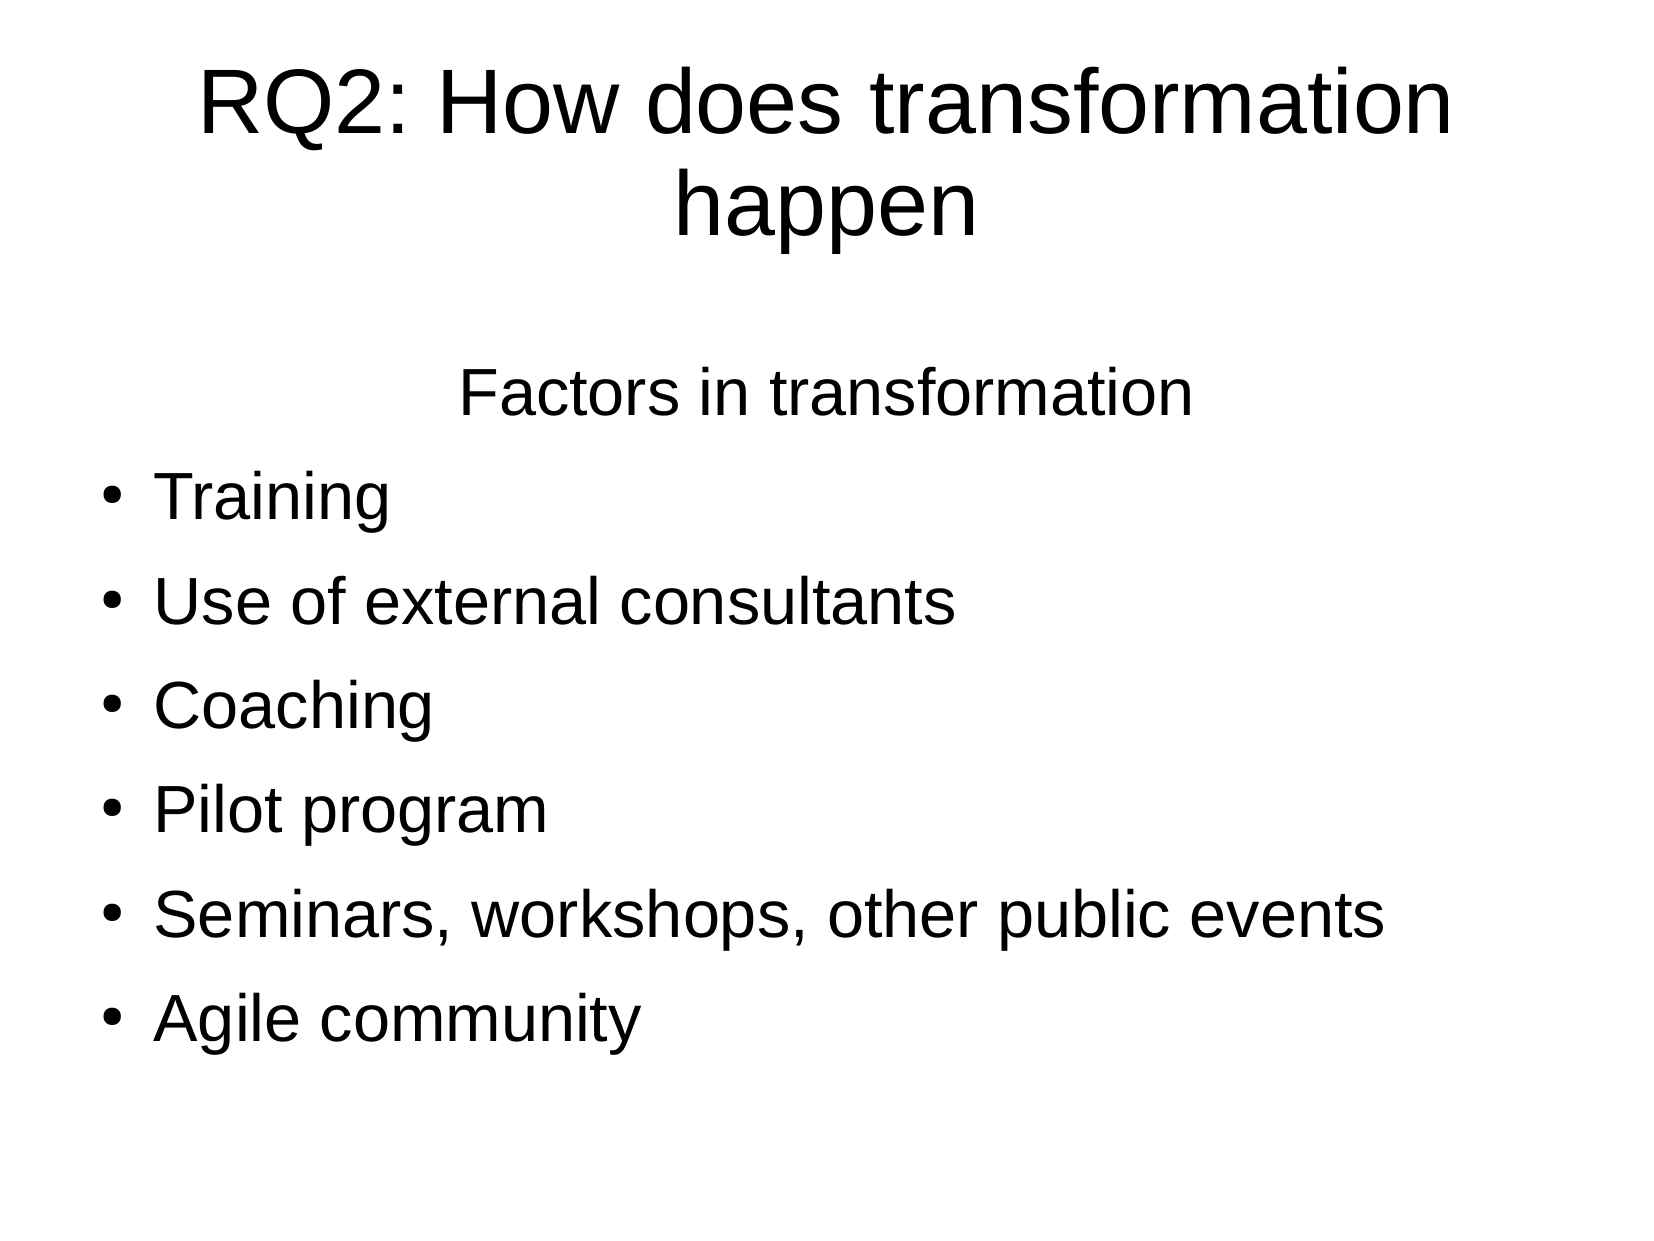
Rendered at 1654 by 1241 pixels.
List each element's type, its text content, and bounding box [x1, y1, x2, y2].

title RQ2: How does transformation happen [82, 49, 1571, 257]
list Factors in transformation Training Use of external consultants Coaching Pilot program Seminars, workshops, other public events Agile community [82, 355, 1571, 1075]
